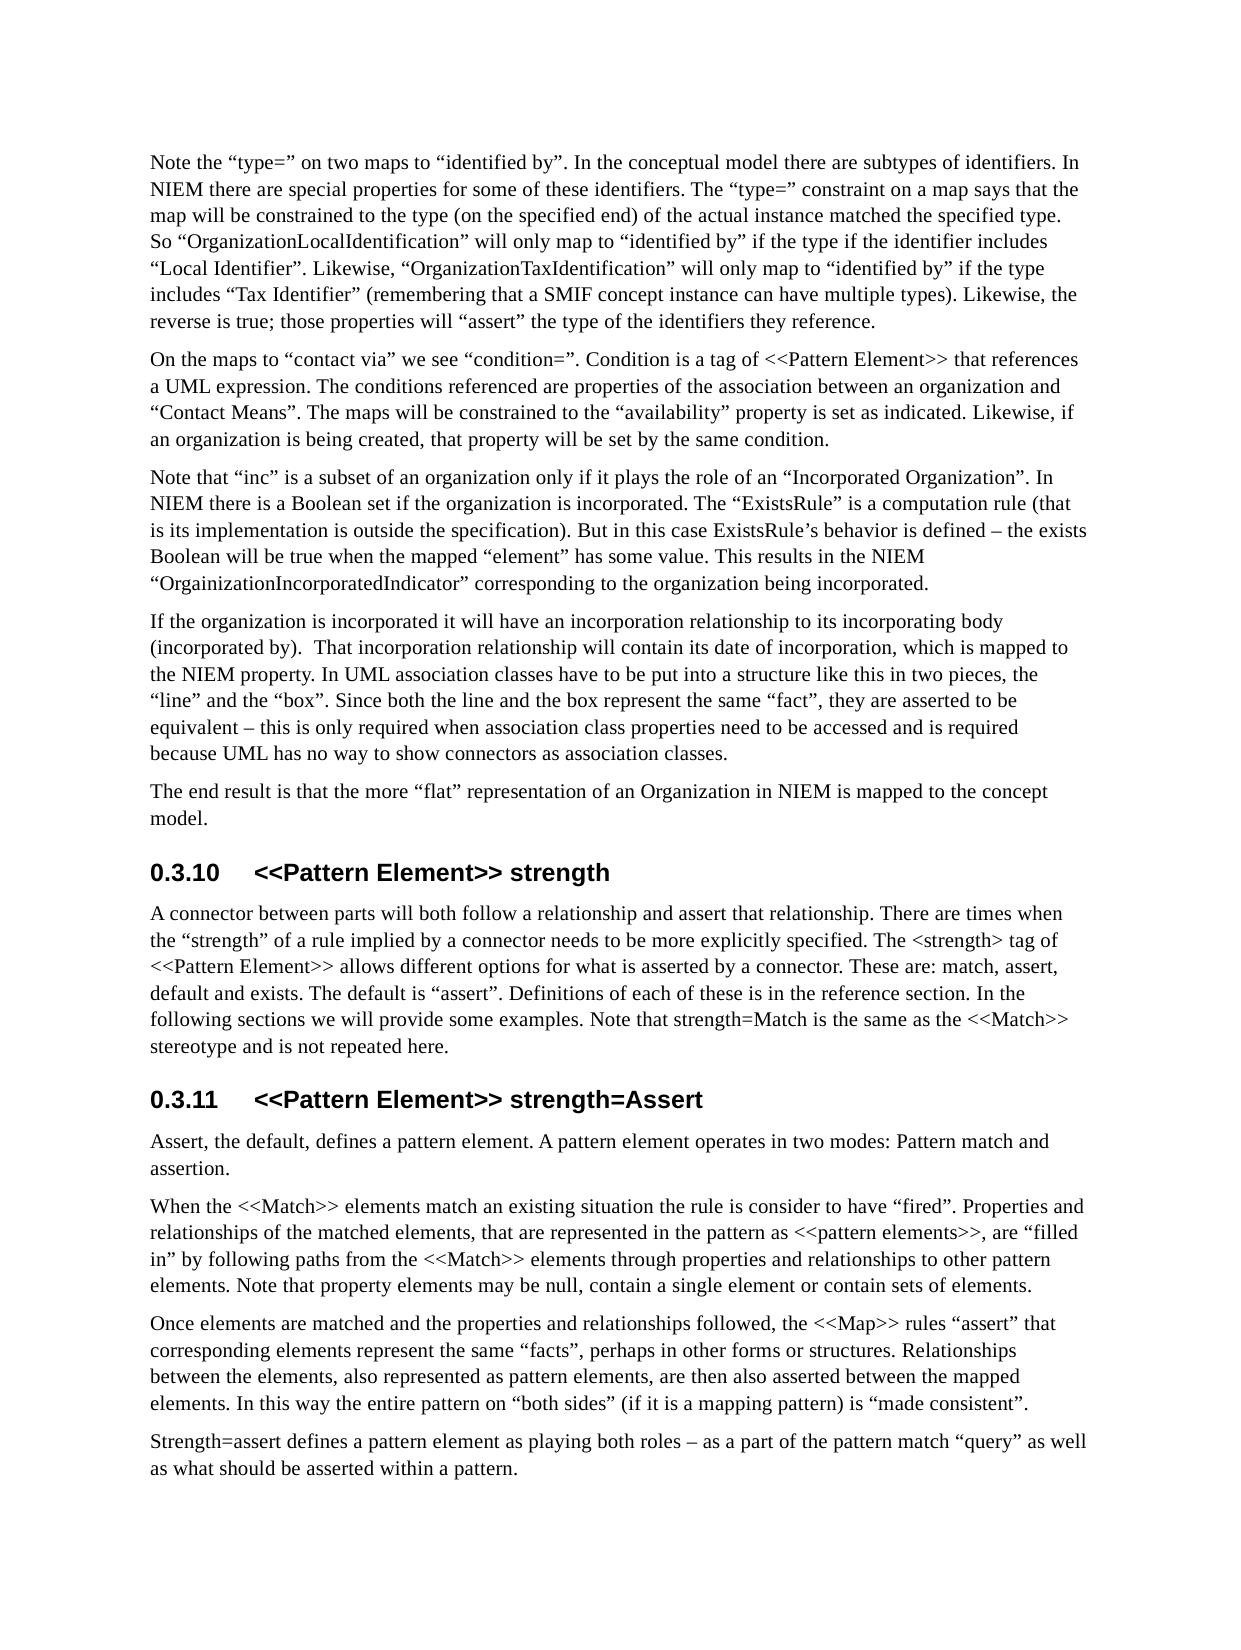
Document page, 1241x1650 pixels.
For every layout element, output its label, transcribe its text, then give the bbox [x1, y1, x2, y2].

text On the maps to “contact via” we see “condition=”. Condition is a tag of <<Pattern Element>> that references a UML expression. The conditions referenced are properties of the association between an organization and “Contact Means”. The maps will be constrained to the “availability” property is set as indicated. Likewise, if an organization is being created, that property will be set by the same condition. [150, 347, 1090, 450]
text A connector between parts will both follow a relationship and assert that relationship. There are times when the “strength” of a rule implied by a connector needs to be more explicitly specified. The <strength> tag of <<Pattern Element>> allows different options for what is asserted by a connector. These are: match, assert, default and exists. The default is “assert”. Definitions of each of these is in the reference section. In the following sections we will provide some examples. Note that strength=Match is the same as the <<Match>> stereotype and is not repeated here. [150, 901, 1090, 1057]
text Note that “inc” is a subset of an organization only if it plays the role of an “Incorporated Organization”. In NIEM there is a Boolean set if the organization is incorporated. The “ExistsRule” is a computation rule (that is its implementation is outside the specification). But in this case ExistsRule’s behavior is defined – the exists Boolean will be true when the mapped “element” has some value. This results in the NIEM “OrgainizationIncorporatedIndicator” corresponding to the organization being incorporated. [150, 464, 1090, 594]
text When the <<Match>> elements match an existing situation the rule is consider to have “fired”. Properties and relationships of the matched elements, that are represented in the pattern as <<pattern elements>>, are “filled in” by following paths from the <<Match>> elements through properties and relationships to other pattern elements. Note that property elements may be null, contain a single element or contain sets of elements. [150, 1194, 1090, 1297]
subtitle <<Pattern Element>> strength [150, 857, 1090, 887]
text Assert, the default, defines a pattern element. A pattern element operates in two modes: Pattern match and assertion. [150, 1129, 1090, 1179]
text If the organization is incorporated it will have an incorporation relationship to its incorporating body (incorporated by). That incorporation relationship will contain its date of incorporation, which is mapped to the NIEM property. In UML association classes have to be put into a structure like this in two pieces, the “line” and the “box”. Since both the line and the box represent the same “fact”, they are asserted to be equivalent – this is only required when association class properties need to be accessed and is required because UML has no way to show connectors as association classes. [150, 609, 1090, 765]
text Once elements are matched and the properties and relationships followed, the <<Map>> rules “assert” that corresponding elements represent the same “facts”, perhaps in other forms or structures. Relationships between the elements, also represented as pattern elements, are then also asserted between the mapped elements. In this way the entire pattern on “both sides” (if it is a mapping pattern) is “made consistent”. [150, 1311, 1090, 1415]
text The end result is that the more “flat” representation of an Organization in NIEM is mapped to the concept model. [150, 779, 1090, 830]
text Note the “type=” on two maps to “identified by”. In the conceptual model there are subtypes of identifiers. In NIEM there are special properties for some of these identifiers. The “type=” constraint on a map says that the map will be constrained to the type (on the specified end) of the actual instance matched the specified type. So “OrganizationLocalIdentification” will only map to “identified by” if the type if the identifier includes “Local Identifier”. Likewise, “OrganizationTaxIdentification” will only map to “identified by” if the type includes “Tax Identifier” (remembering that a SMIF concept instance can have multiple types). Likewise, the reverse is true; those properties will “assert” the type of the identifiers they reference. [150, 150, 1090, 333]
subtitle <<Pattern Element>> strength=Assert [150, 1085, 1090, 1114]
text Strength=assert defines a pattern element as playing both roles – as a part of the pattern match “query” as well as what should be asserted within a pattern. [150, 1429, 1090, 1479]
